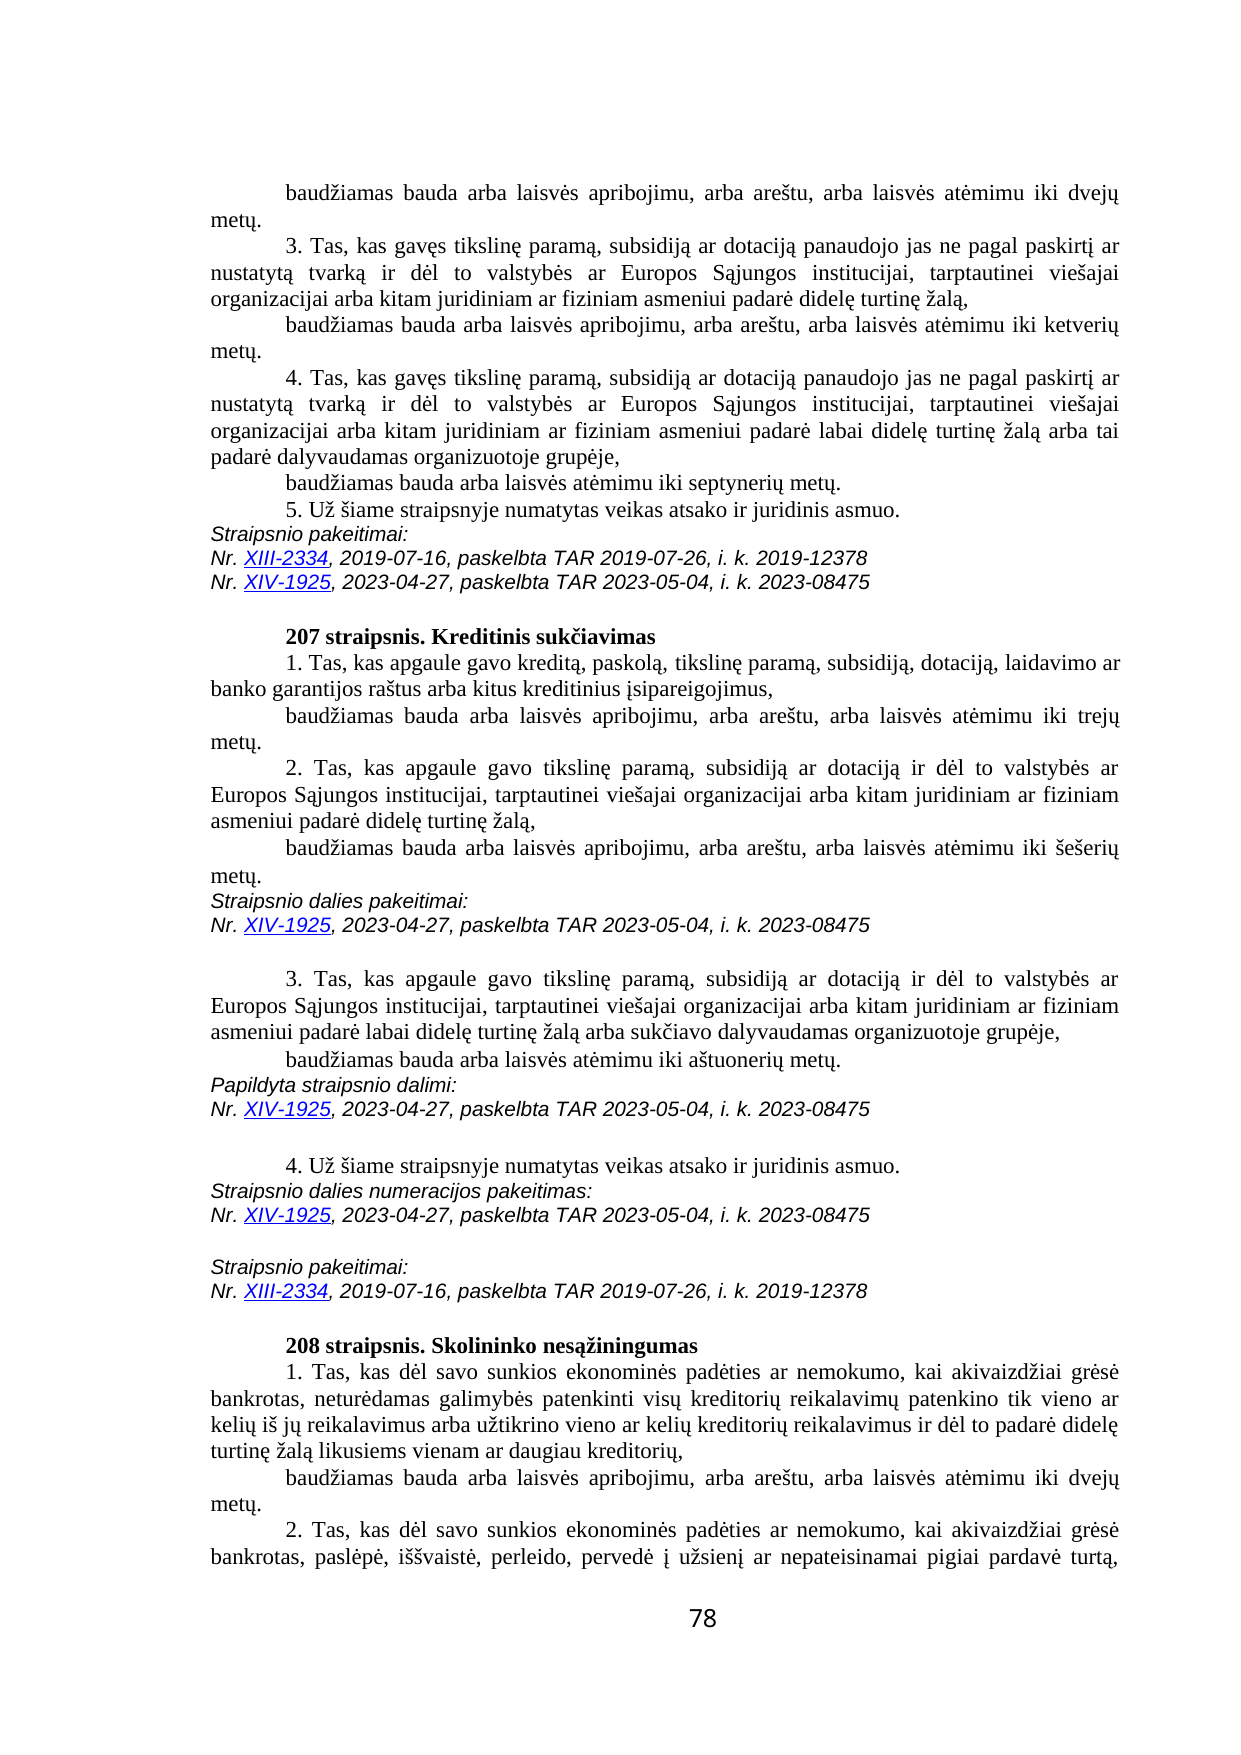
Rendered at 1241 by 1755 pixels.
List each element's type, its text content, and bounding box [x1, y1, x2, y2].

text Straipsnio pakeitimai: [210, 522, 1120, 546]
text Nr. XIV-1925, 2023-04-27, paskelbta TAR 2023-05-04, i. k. 2023-08475 [210, 1202, 1120, 1226]
text 1. Tas, kas apgaule gavo kreditą, paskolą, tikslinę paramą, subsidiją, dotaciją, laidavimo ar banko garantijos raštus arba kitus kreditinius įsipareigojimus, [210, 649, 1120, 702]
text Straipsnio pakeitimai: [210, 1255, 1120, 1279]
text Nr. XIV-1925, 2023-04-27, paskelbta TAR 2023-05-04, i. k. 2023-08475 [210, 1097, 1120, 1121]
text Straipsnio dalies numeracijos pakeitimas: [210, 1178, 1120, 1202]
text baudžiamas bauda arba laisvės apribojimu, arba areštu, arba laisvės atėmimu iki šešerių metų. [210, 833, 1120, 889]
text 2. Tas, kas dėl savo sunkios ekonominės padėties ar nemokumo, kai akivaizdžiai grėsė bankrotas, paslėpė, iššvaistė, perleido, pervedė į užsienį ar nepateisinamai pigiai pardavė turtą, [210, 1516, 1120, 1569]
text 4. Tas, kas gavęs tikslinę paramą, subsidiją ar dotaciją panaudojo jas ne pagal paskirtį ar nustatytą tvarką ir dėl to valstybės ar Europos Sąjungos institucijai, tarptautinei viešajai organizacijai arba kitam juridiniam ar fiziniam asmeniui padarė labai didelę turtinę žalą arba tai padarė dalyvaudamas organizuotoje grupėje, [210, 364, 1120, 469]
text baudžiamas bauda arba laisvės apribojimu, arba areštu, arba laisvės atėmimu iki trejų metų. [210, 702, 1120, 754]
text Nr. XIV-1925, 2023-04-27, paskelbta TAR 2023-05-04, i. k. 2023-08475 [210, 570, 1120, 594]
text 1. Tas, kas dėl savo sunkios ekonominės padėties ar nemokumo, kai akivaizdžiai grėsė bankrotas, neturėdamas galimybės patenkinti visų kreditorių reikalavimų patenkino tik vieno ar kelių iš jų reikalavimus arba užtikrino vieno ar kelių kreditorių reikalavimus ir dėl to padarė didelę turtinę žalą likusiems vienam ar daugiau kreditorių, [210, 1358, 1120, 1464]
text baudžiamas bauda arba laisvės atėmimu iki septynerių metų. [210, 469, 1120, 496]
text Straipsnio dalies pakeitimai: [210, 889, 1120, 913]
text baudžiamas bauda arba laisvės atėmimu iki aštuonerių metų. [210, 1044, 1120, 1073]
text 3. Tas, kas apgaule gavo tikslinę paramą, subsidiją ar dotaciją ir dėl to valstybės ar Europos Sąjungos institucijai, tarptautinei viešajai organizacijai arba kitam juridiniam ar fiziniam asmeniui padarė labai didelę turtinę žalą arba sukčiavo dalyvaudamas organizuotoje grupėje, [210, 965, 1120, 1044]
text Nr. XIII-2334, 2019-07-16, paskelbta TAR 2019-07-26, i. k. 2019-12378 [210, 546, 1120, 570]
text baudžiamas bauda arba laisvės apribojimu, arba areštu, arba laisvės atėmimu iki ketverių metų. [210, 311, 1120, 364]
text 4. Už šiame straipsnyje numatytas veikas atsako ir juridinis asmuo. [210, 1150, 1120, 1178]
text 2. Tas, kas apgaule gavo tikslinę paramą, subsidiją ar dotaciją ir dėl to valstybės ar Europos Sąjungos institucijai, tarptautinei viešajai organizacijai arba kitam juridiniam ar fiziniam asmeniui padarė didelę turtinę žalą, [210, 754, 1120, 833]
text 208 straipsnis. Skolininko nesąžiningumas [210, 1332, 1120, 1358]
text Papildyta straipsnio dalimi: [210, 1073, 1120, 1097]
text 3. Tas, kas gavęs tikslinę paramą, subsidiją ar dotaciją panaudojo jas ne pagal paskirtį ar nustatytą tvarką ir dėl to valstybės ar Europos Sąjungos institucijai, tarptautinei viešajai organizacijai arba kitam juridiniam ar fiziniam asmeniui padarė didelę turtinę žalą, [210, 232, 1120, 311]
text Nr. XIII-2334, 2019-07-16, paskelbta TAR 2019-07-26, i. k. 2019-12378 [210, 1279, 1120, 1303]
text baudžiamas bauda arba laisvės apribojimu, arba areštu, arba laisvės atėmimu iki dvejų metų. [210, 1464, 1120, 1516]
text 5. Už šiame straipsnyje numatytas veikas atsako ir juridinis asmuo. [210, 496, 1120, 522]
text 207 straipsnis. Kreditinis sukčiavimas [210, 623, 1120, 649]
text Nr. XIV-1925, 2023-04-27, paskelbta TAR 2023-05-04, i. k. 2023-08475 [210, 913, 1120, 937]
text baudžiamas bauda arba laisvės apribojimu, arba areštu, arba laisvės atėmimu iki dvejų metų. [210, 179, 1120, 232]
